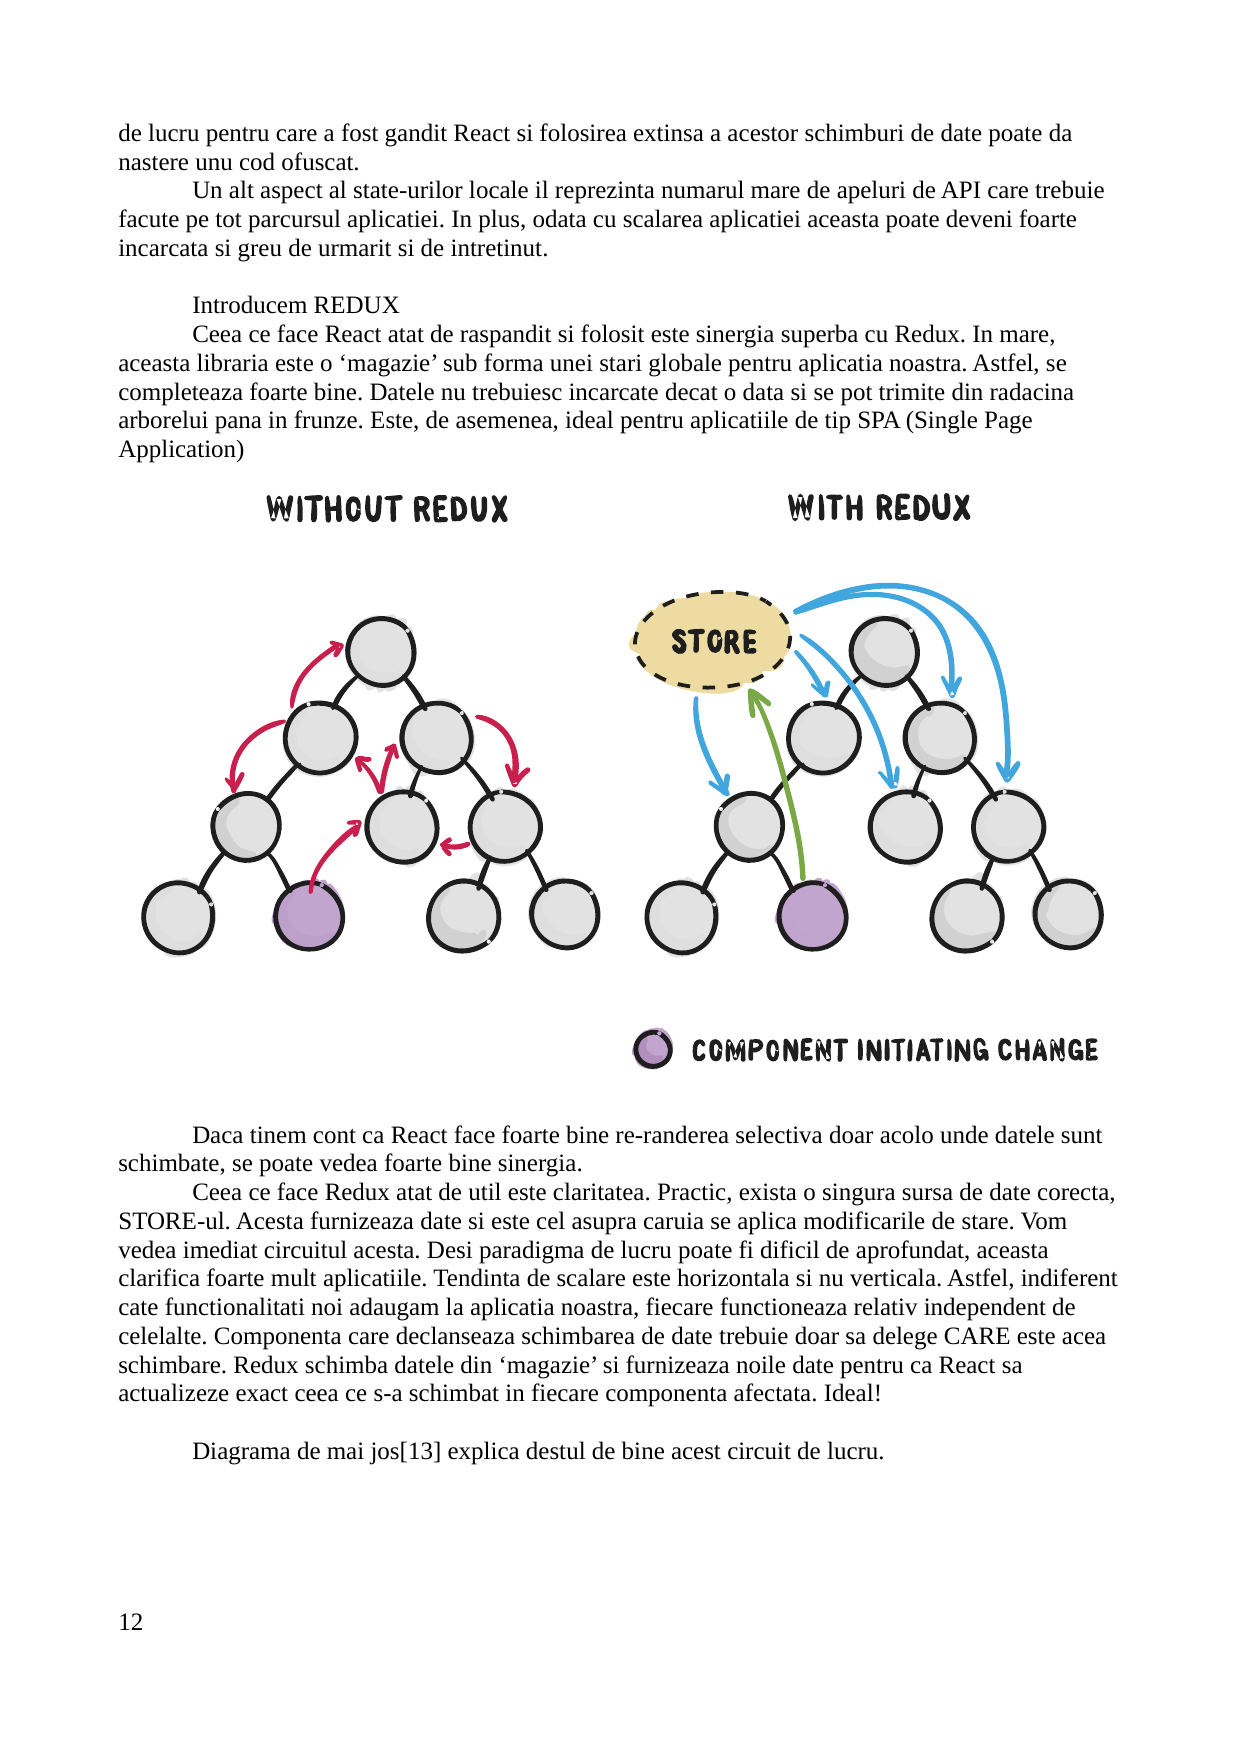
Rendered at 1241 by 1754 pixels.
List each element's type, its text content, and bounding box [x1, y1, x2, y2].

text Ceea ce face Redux atat de util este claritatea. Practic, exista o singura sursa de date corecta, STORE-ul. Acesta furnizeaza date si este cel asupra caruia se aplica modificarile de stare. Vom vedea imediat circuitul acesta. Desi paradigma de lucru poate fi dificil de aprofundat, aceasta clarifica foarte mult aplicatiile. Tendinta de scalare este horizontala si nu verticala. Astfel, indiferent cate functionalitati noi adaugam la aplicatia noastra, fiecare functioneaza relativ independent de celelalte. Componenta care declanseaza schimbarea de date trebuie doar sa delege CARE este acea schimbare. Redux schimba datele din ‘magazie’ si furnizeaza noile date pentru ca React sa actualizeze exact ceea ce s-a schimbat in fiecare componenta afectata. Ideal! [118, 1177, 1122, 1407]
text Introducem REDUX [118, 291, 1122, 319]
text Diagrama de mai jos[13] explica destul de bine acest circuit de lucru. [118, 1436, 1122, 1465]
text Daca tinem cont ca React face foarte bine re-randerea selectiva doar acolo unde datele sunt schimbate, se poate vedea foarte bine sinergia. [118, 1120, 1122, 1177]
text Ceea ce face React atat de raspandit si folosit este sinergia superba cu Redux. In mare, aceasta libraria este o ‘magazie’ sub forma unei stari globale pentru aplicatia noastra. Astfel, se completeaza foarte bine. Datele nu trebuiesc incarcate decat o data si se pot trimite din radacina arborelui pana in frunze. Este, de asemenea, ideal pentru aplicatiile de tip SPA (Single Page Application) [118, 319, 1122, 463]
text de lucru pentru care a fost gandit React si folosirea extinsa a acestor schimburi de date poate da nastere unu cod ofuscat. [118, 118, 1122, 176]
text Un alt aspect al state-urilor locale il reprezinta numarul mare de apeluri de API care trebuie facute pe tot parcursul aplicatiei. In plus, odata cu scalarea aplicatiei aceasta poate deveni foarte incarcata si greu de urmarit si de intretinut. [118, 176, 1122, 262]
